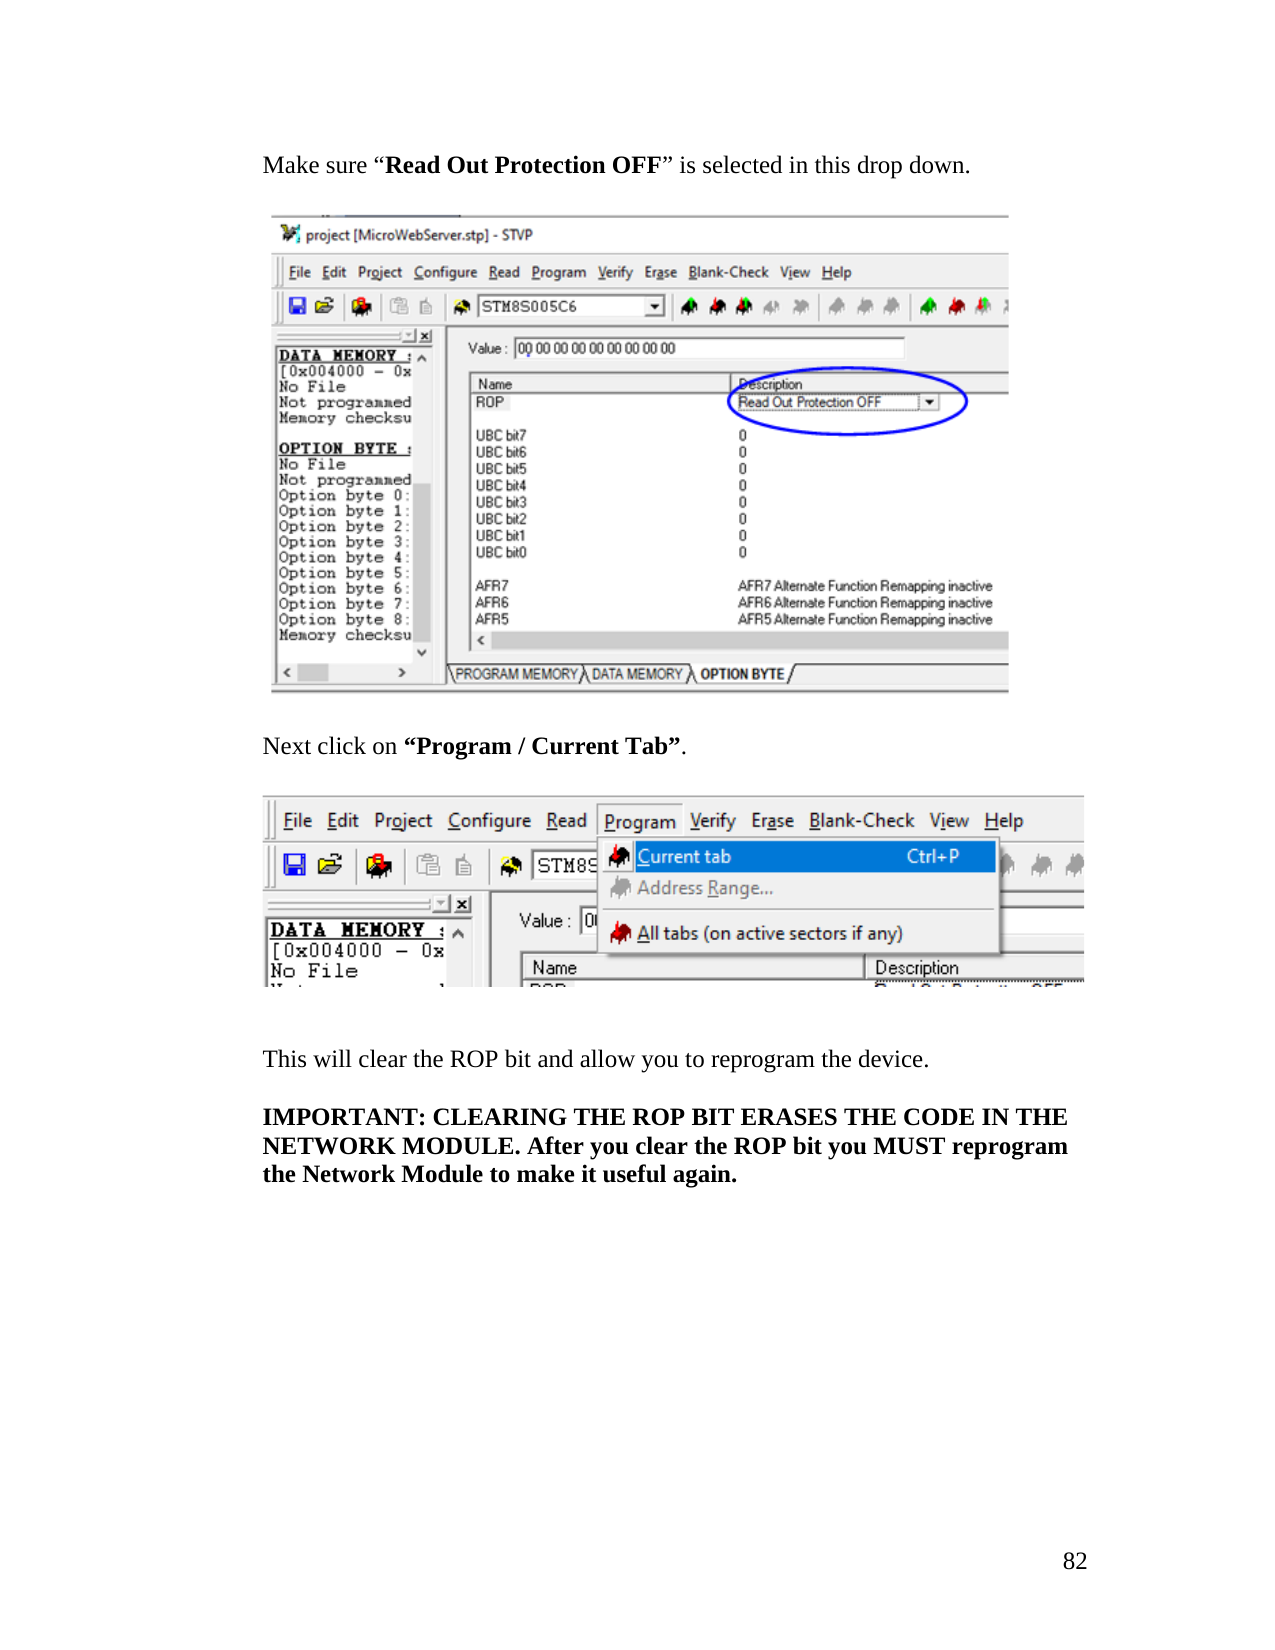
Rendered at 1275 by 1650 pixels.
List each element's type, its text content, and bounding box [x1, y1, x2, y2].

text IMPORTANT: CLEARING THE ROP BIT ERASES THE CODE IN THE NETWORK MODULE. After you clear the ROP bit you MUST reprogram the Network Module to make it useful again. [262, 1102, 1087, 1188]
text Next click on “Program / Current Tab”. [262, 731, 1087, 760]
picture [262, 788, 1085, 987]
picture [262, 207, 1017, 703]
text Make sure “Read Out Protection OFF” is selected in this drop down. [262, 150, 1087, 179]
text This will clear the ROP bit and allow you to reprogram the device. [262, 1044, 1087, 1073]
